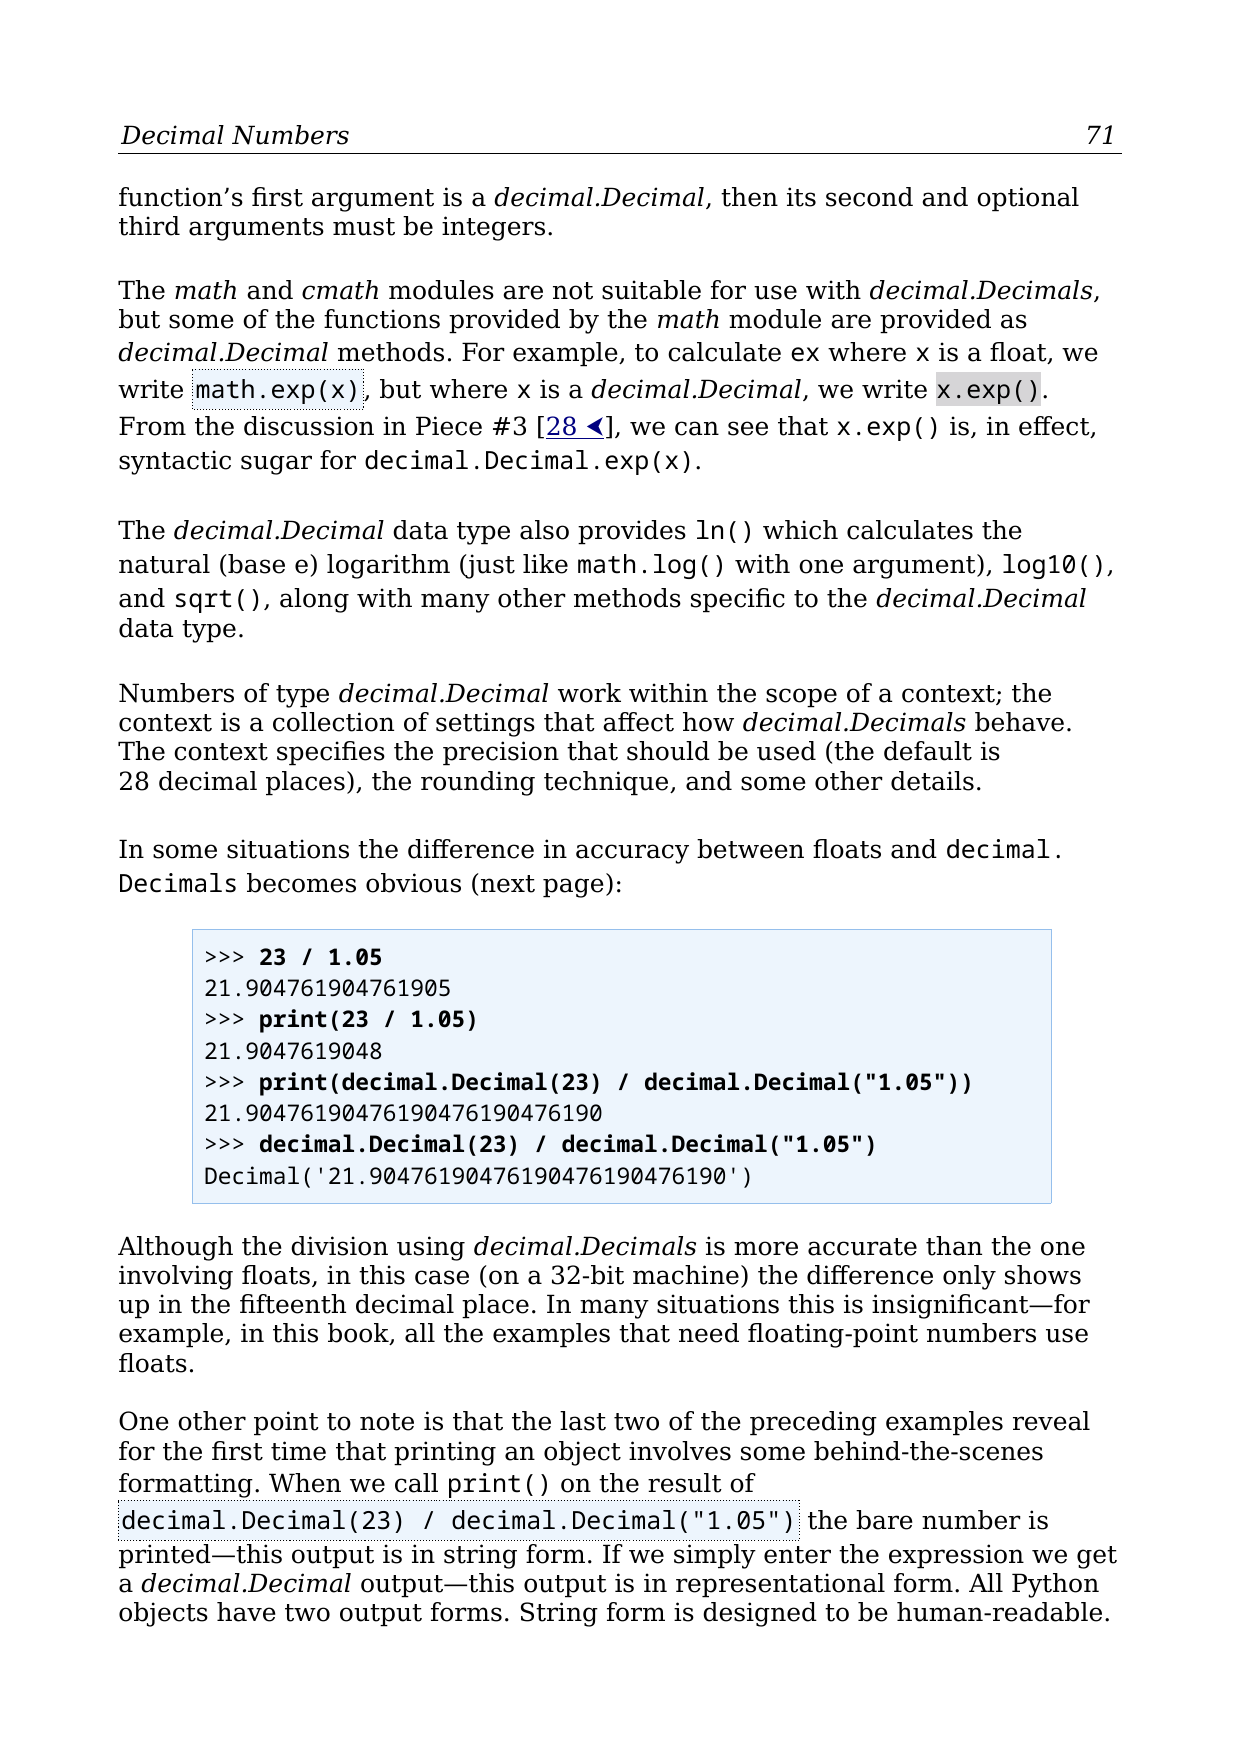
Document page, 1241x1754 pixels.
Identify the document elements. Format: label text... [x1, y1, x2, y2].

text Decimal('21.90476190476190476190476190') [193, 1148, 1051, 1203]
text >>> print(23 / 1.05) [193, 991, 1051, 1023]
text Numbers of type decimal.Decimal work within the scope of a context; the context is a collection of settings that affect how decimal.Decimals behave. The context specifies the precision that should be used (the default is 28 decimal places), the rounding technique, and some other details. [118, 679, 1122, 796]
text The decimal.Decimal data type also provides ln() which calculates the natural (base e) logarithm (just like math.log() with one argument), log10(), and sqrt(), along with many other methods specific to the decimal.Decimal data type. [118, 512, 1122, 644]
text function’s first argument is a decimal.Decimal, then its second and optional third arguments must be integers. [118, 183, 1122, 241]
text The math and cmath modules are not suitable for use with decimal.Decimals, but some of the functions provided by the math module are provided as decimal.Decimal methods. For example, to calculate ex where x is a float, we write math.exp(x), but where x is a decimal.Decimal, we write x.exp(). From the discussion in Piece #3 [28 ⮜], we can see that x.exp() is, in effect, syntactic sugar for decimal.Decimal.exp(x). [118, 276, 1122, 477]
text One other point to note is that the last two of the preceding examples reveal for the first time that printing an object involves some behind-the-scenes formatting. When we call print() on the result of decimal.Decimal(23) / decimal.Decimal("1.05") the bare number is printed—this output is in string form. If we simply enter the expression we get a decimal.Decimal output—this output is in representational form. All Python objects have two output forms. String form is designed to be human-readable. [118, 1407, 1122, 1627]
text >>> 23 / 1.05 [193, 930, 1051, 960]
text 21.9047619048 [193, 1023, 1051, 1054]
text >>> print(decimal.Decimal(23) / decimal.Decimal("1.05")) [193, 1054, 1051, 1085]
text In some situations the difference in accuracy between floats and decimal. Decimals becomes obvious (next page): [118, 831, 1122, 899]
text Although the division using decimal.Decimals is more accurate than the one involving floats, in this case (on a 32-bit machine) the difference only shows up in the fifteenth decimal place. In many situations this is insignificant—for example, in this book, all the examples that need floating-point numbers use floats. [118, 1232, 1122, 1378]
text >>> decimal.Decimal(23) / decimal.Decimal("1.05") [193, 1116, 1051, 1148]
text 21.904761904761905 [193, 960, 1051, 991]
text 21.90476190476190476190476190 [193, 1085, 1051, 1116]
